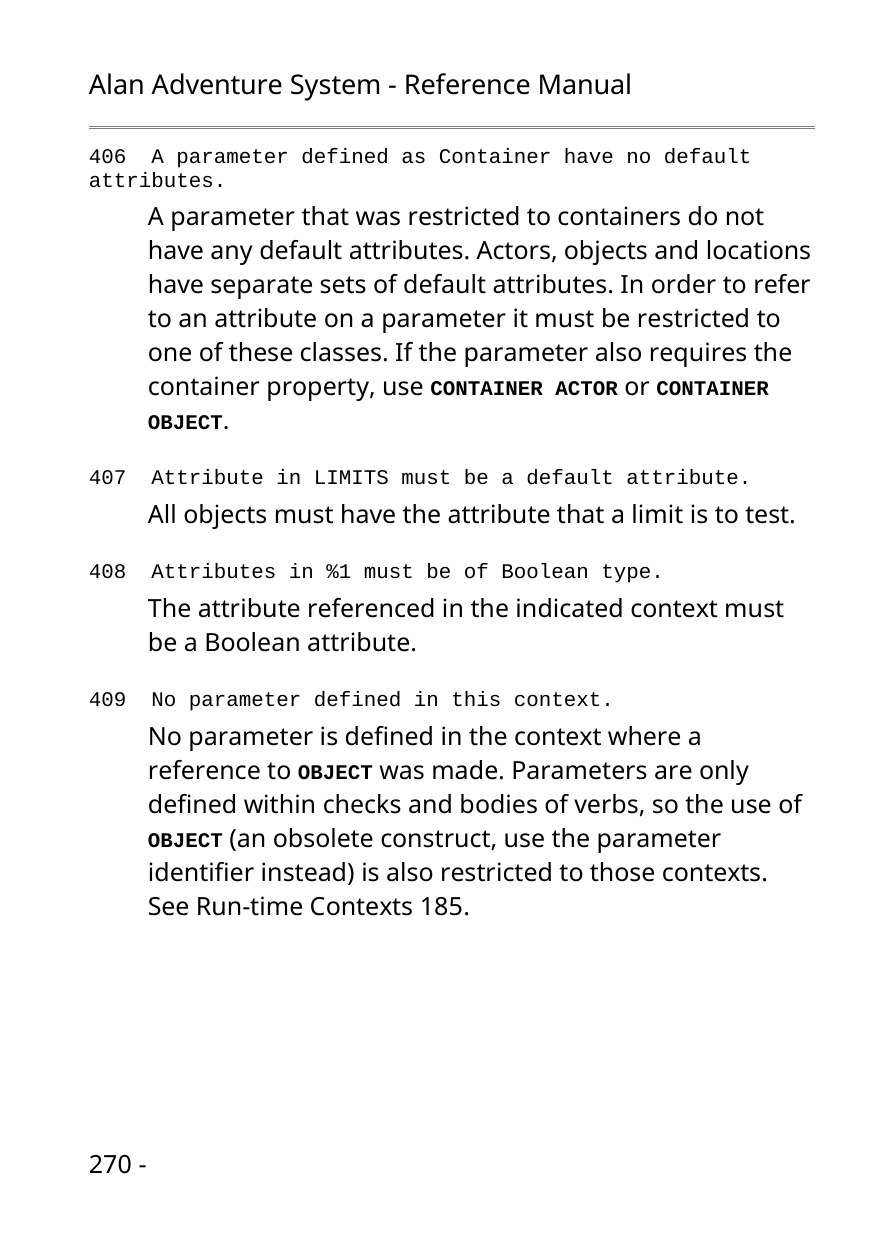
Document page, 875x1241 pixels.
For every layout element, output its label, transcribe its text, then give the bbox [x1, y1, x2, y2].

text All objects must have the attribute that a limit is to test. [148, 497, 815, 531]
text A parameter that was restricted to containers do not have any default attributes. Actors, objects and locations have separate sets of default attributes. In order to refer to an attribute on a parameter it must be re­stricted to one of these classes. If the parameter also requires the con­tainer property, use CONTAINER ACTOR or CONTAINER OBJECT. [148, 199, 815, 437]
text 407 Attribute in LIMITS must be a default attribute. [88, 467, 815, 491]
text 406 A parameter defined as Container have no default attributes. [88, 146, 815, 193]
text No parameter is defined in the context where a reference to OBJECT was made. Parameters are only defined within checks and bodies of verbs, so the use of OBJECT (an obsolete construct, use the parameter identifier instead) is also restricted to those contexts. See Run-time Contexts 142. [148, 719, 815, 923]
text The attribute referenced in the indicated context must be a Boolean at­tribute. [148, 591, 815, 659]
text 408 Attributes in %1 must be of Boolean type. [88, 561, 815, 585]
text 409 No parameter defined in this context. [88, 689, 815, 713]
